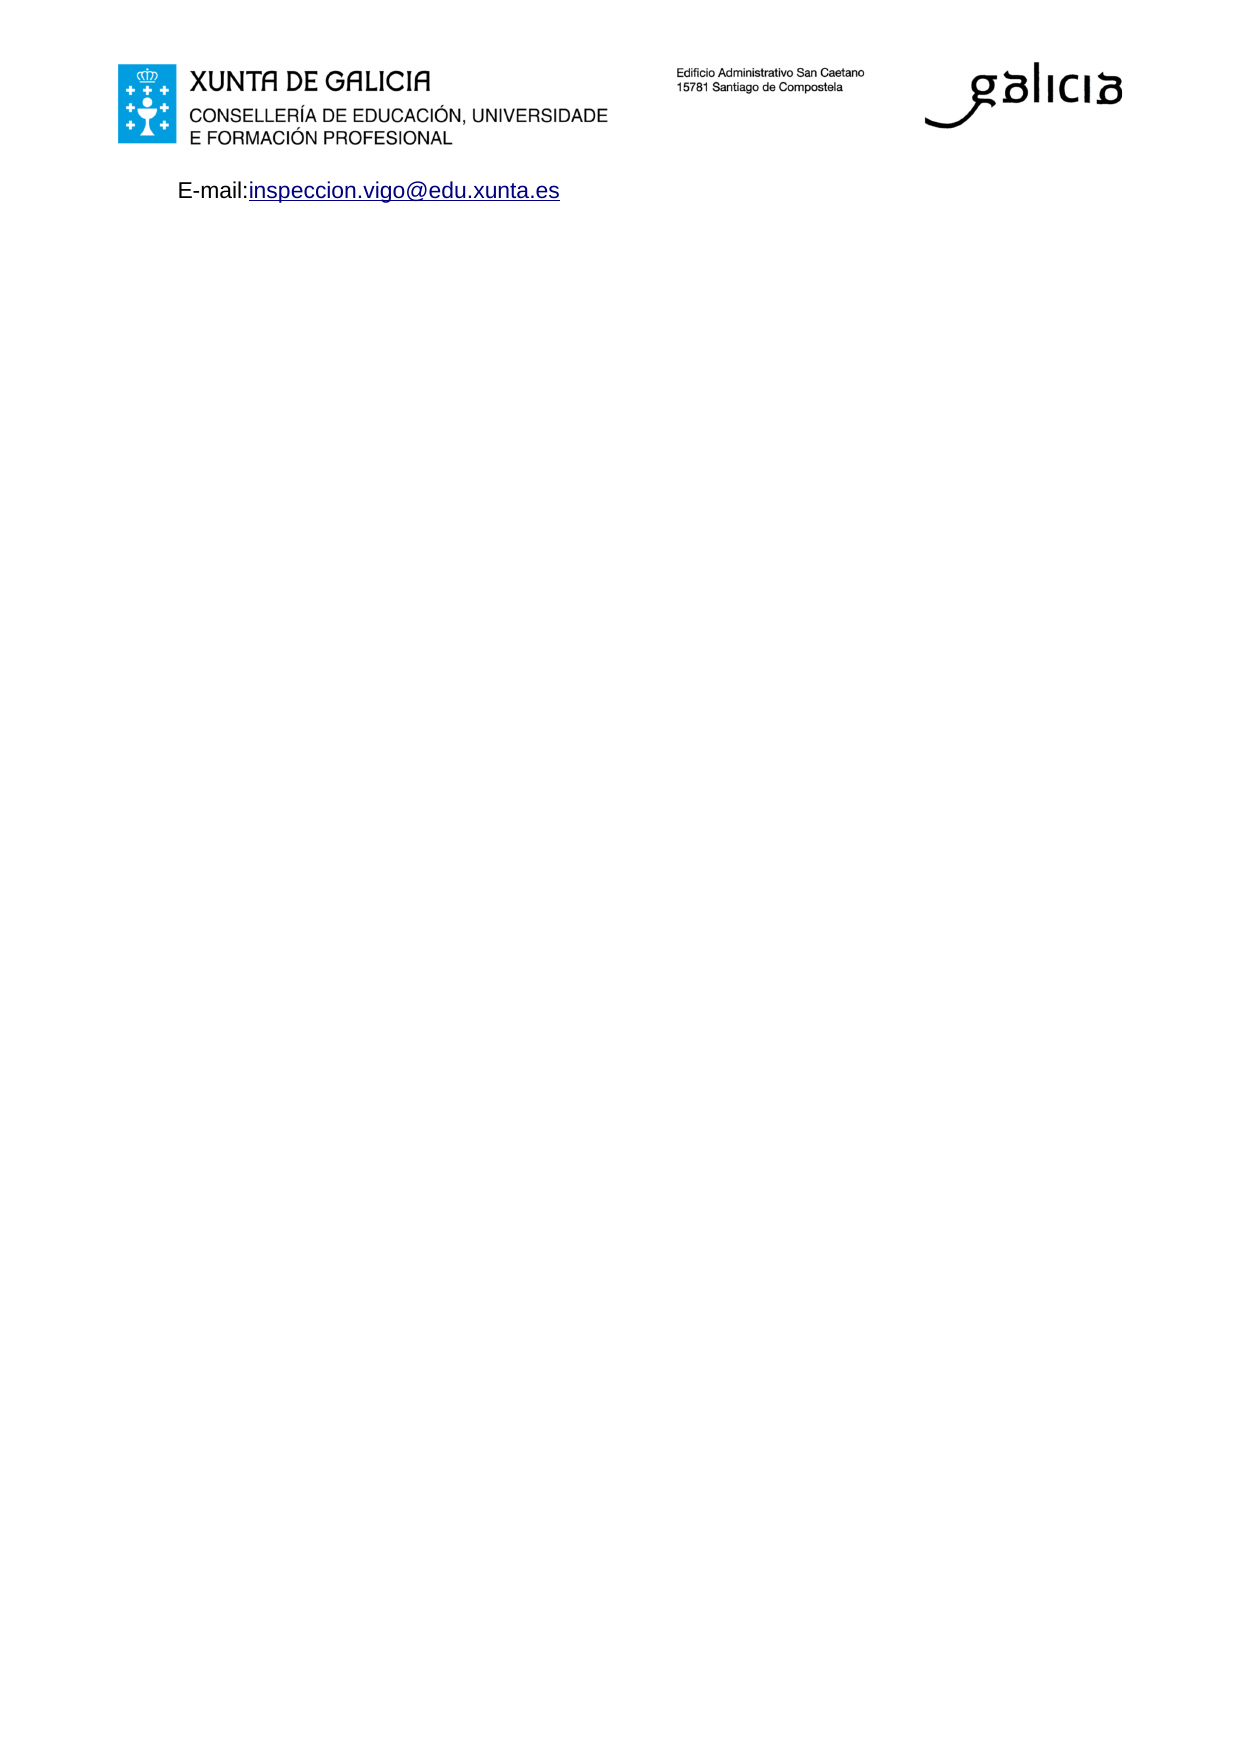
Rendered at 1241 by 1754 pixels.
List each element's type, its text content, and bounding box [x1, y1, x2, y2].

picture [160, 86, 168, 94]
picture [138, 98, 156, 135]
picture [160, 104, 168, 112]
picture [161, 121, 168, 129]
picture [127, 104, 134, 112]
picture [127, 121, 134, 129]
picture [144, 86, 151, 95]
picture [127, 86, 134, 95]
picture [118, 62, 1123, 145]
text E-mail:inspeccion.vigo@edu.xunta.es [142, 177, 1098, 203]
